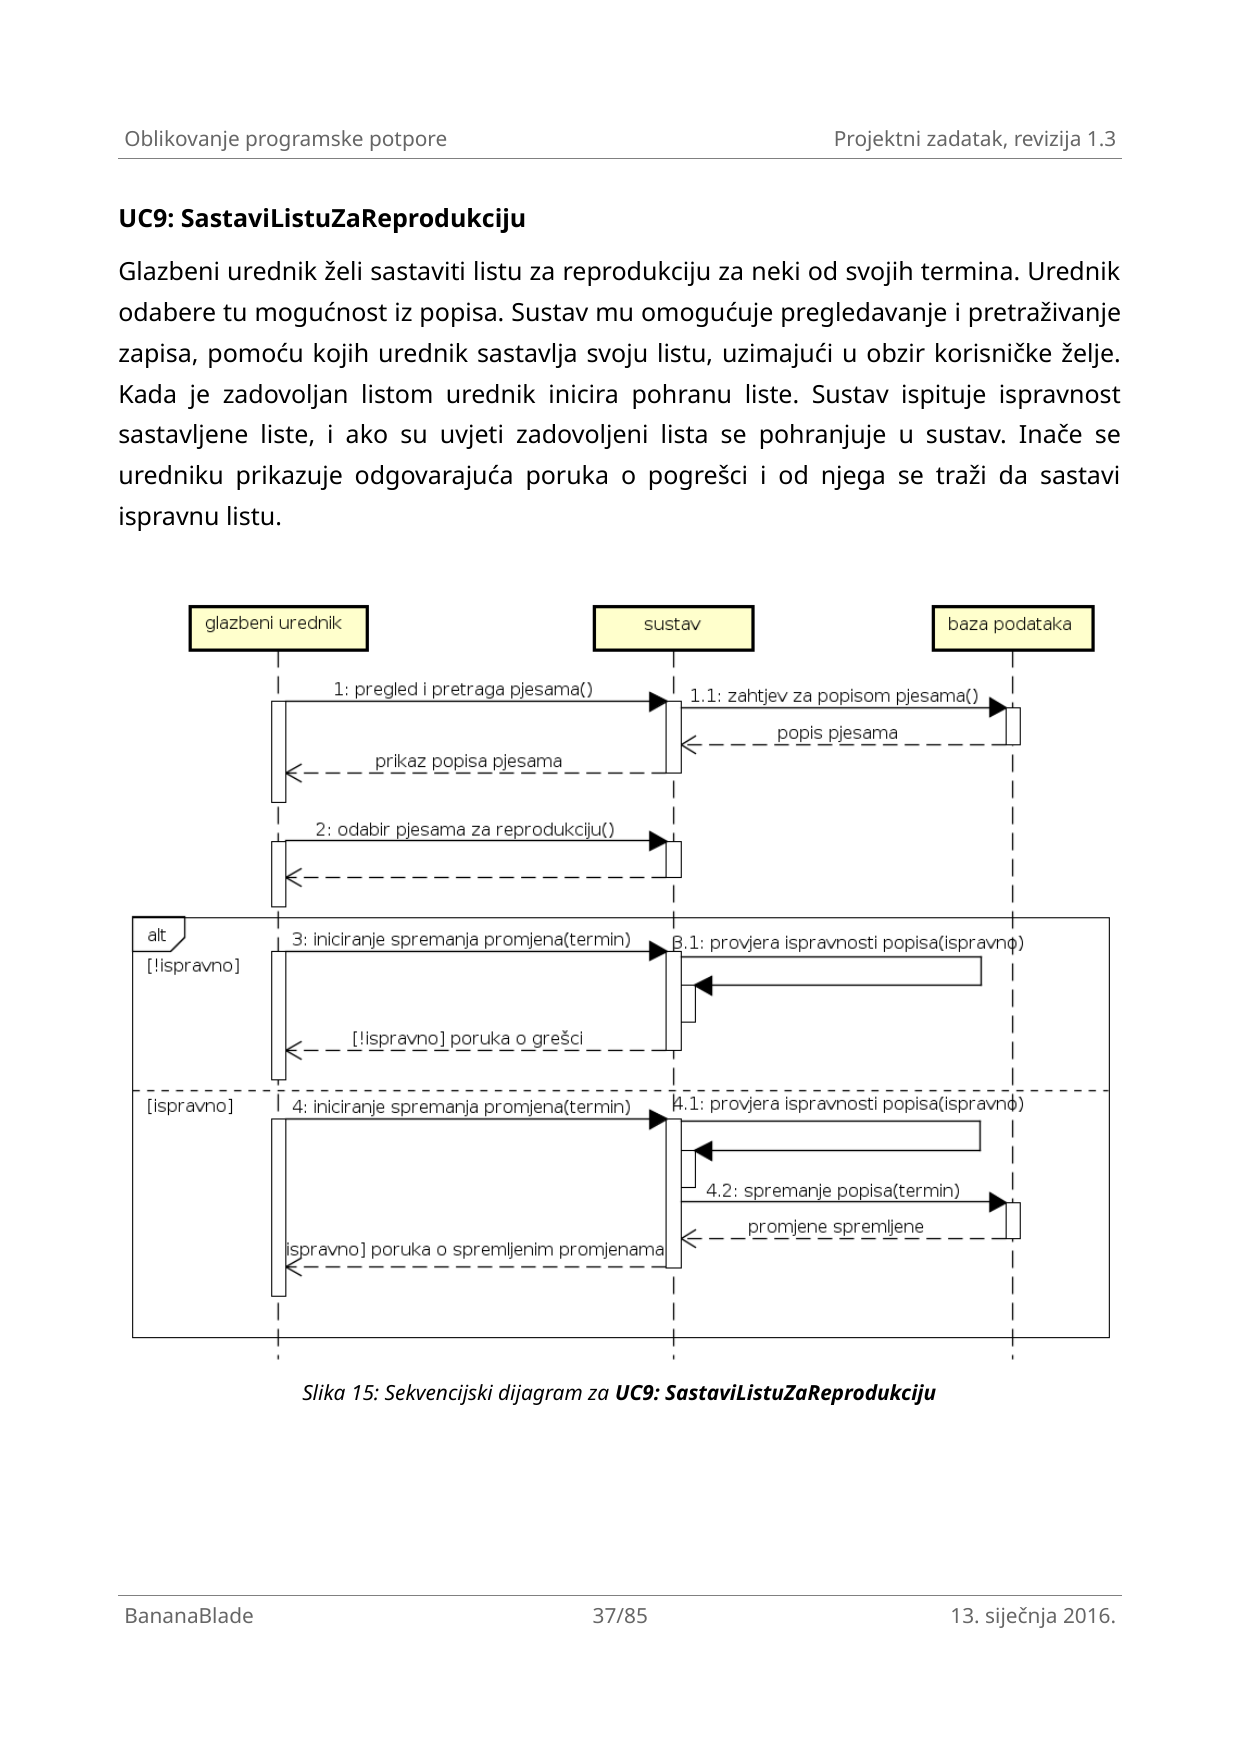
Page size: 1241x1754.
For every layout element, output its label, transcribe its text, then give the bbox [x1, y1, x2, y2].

text Slika 15: Sekvencijski dijagram za UC9: SastaviListuZaReprodukciju [118, 1373, 1122, 1406]
subtitle UC9: SastaviListuZaReprodukciju [118, 201, 1122, 234]
text Glazbeni urednik želi sastaviti listu za reprodukciju za neki od svojih termina. Urednik odabere tu mogućnost iz popisa. Sustav mu omogućuje pregledavanje i pretraživanje zapisa, pomoću kojih urednik sastavlja svoju listu, uzimajući u obzir korisničke želje. Kada je zadovoljan listom urednik inicira pohranu liste. Sustav ispituje ispravnost sastavljene liste, i ako su uvjeti zadovoljeni lista se pohranjuje u sustav. Inače se uredniku prikazuje odgovarajuća poruka o pogrešci i od njega se traži da sastavi ispravnu listu. [118, 254, 1122, 533]
picture [118, 593, 1123, 1373]
